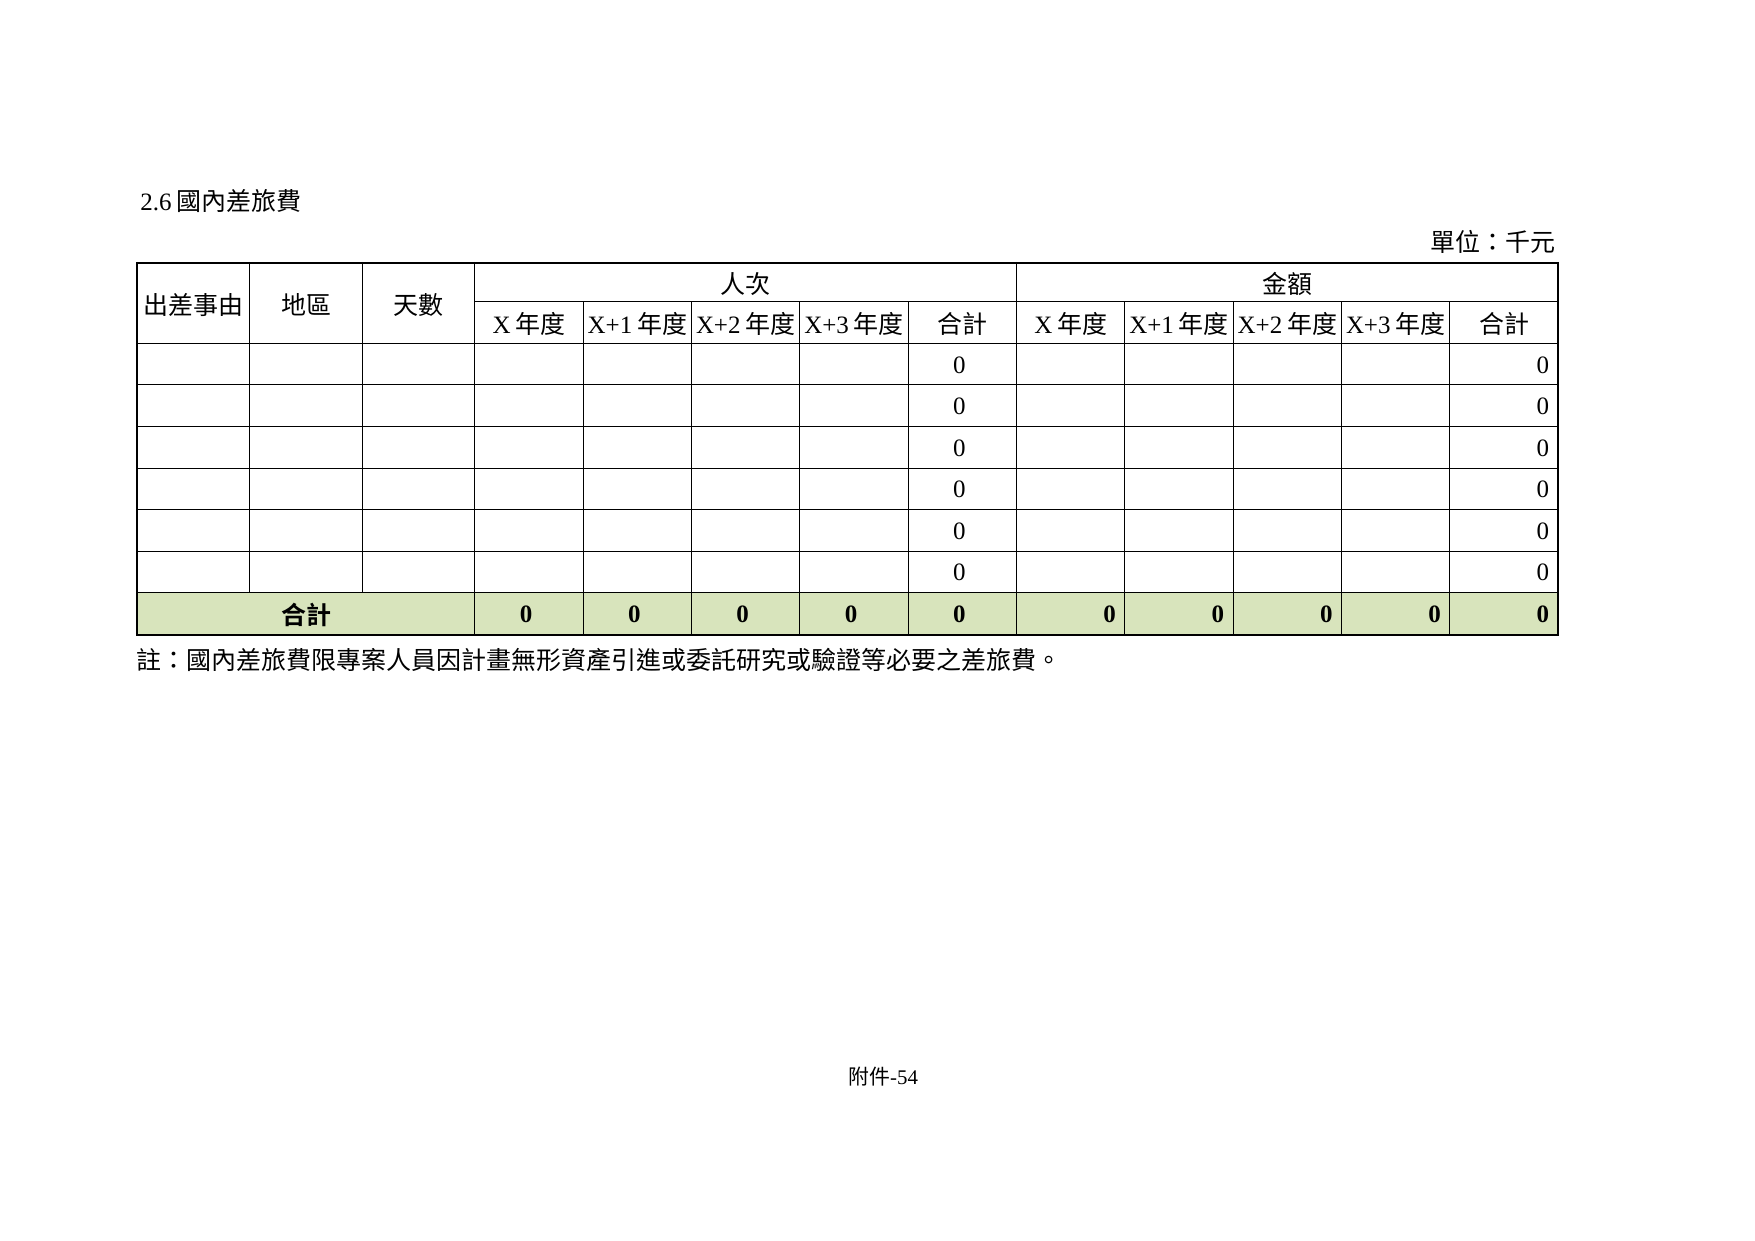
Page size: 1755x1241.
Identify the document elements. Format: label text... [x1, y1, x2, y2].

table_cell [1234, 427, 1341, 467]
table_cell 0 [1017, 593, 1124, 634]
table_cell [1342, 344, 1449, 384]
table_cell [138, 469, 249, 509]
table_cell [250, 385, 362, 426]
table_cell X年度 [1017, 302, 1124, 343]
table_cell [363, 385, 474, 426]
table_cell [692, 385, 799, 426]
table_cell [1017, 344, 1124, 384]
table_cell [1017, 510, 1124, 551]
table_cell X+3年度 [1342, 302, 1449, 343]
table_cell [584, 552, 691, 592]
table_cell 0 [1450, 385, 1557, 426]
table_cell [1234, 344, 1341, 384]
table_cell 地區 [250, 264, 362, 343]
table_cell [692, 552, 799, 592]
table_cell [800, 510, 908, 551]
table_cell 0 [909, 469, 1016, 509]
table_cell 0 [909, 385, 1016, 426]
table_cell 0 [909, 344, 1016, 384]
table_cell [1342, 385, 1449, 426]
table_cell [584, 510, 691, 551]
table_cell 0 [909, 510, 1016, 551]
table_cell [1234, 510, 1341, 551]
table_cell [584, 385, 691, 426]
table_cell 金額 [1017, 264, 1557, 301]
table_cell 0 [1450, 427, 1557, 467]
table_cell X+1年度 [1125, 302, 1233, 343]
table_cell [584, 344, 691, 384]
table_cell [250, 469, 362, 509]
table_cell X+2年度 [692, 302, 799, 343]
table_cell [1342, 510, 1449, 551]
table_cell 0 [1342, 593, 1449, 634]
table_cell [584, 427, 691, 467]
table_cell [692, 469, 799, 509]
table_cell 0 [909, 552, 1016, 592]
table_cell [363, 427, 474, 467]
table_cell 0 [1234, 593, 1341, 634]
table_cell [363, 552, 474, 592]
table_cell 0 [692, 593, 799, 634]
table_cell [250, 344, 362, 384]
table_cell [138, 510, 249, 551]
table_cell [363, 510, 474, 551]
table_cell [1234, 469, 1341, 509]
table_cell [800, 552, 908, 592]
table_cell [1342, 427, 1449, 467]
table_cell 單位：千元 [137, 220, 1558, 262]
table_cell 合計 [909, 302, 1016, 343]
table_cell [475, 385, 583, 426]
table_cell [475, 469, 583, 509]
table_cell 0 [1450, 552, 1557, 592]
table_cell [475, 552, 583, 592]
table_cell [1017, 427, 1124, 467]
table_cell [1125, 385, 1233, 426]
table_cell [475, 344, 583, 384]
table_cell [1234, 552, 1341, 592]
table_cell 出差事由 [138, 264, 249, 343]
table_cell 0 [1450, 469, 1557, 509]
table_cell 0 [800, 593, 908, 634]
table_cell X+3年度 [800, 302, 908, 343]
table_cell [800, 469, 908, 509]
table_cell [363, 344, 474, 384]
table_cell [1125, 427, 1233, 467]
table_cell [475, 427, 583, 467]
table_cell [692, 510, 799, 551]
table_cell [363, 469, 474, 509]
table_cell [475, 510, 583, 551]
table_cell X+2年度 [1234, 302, 1341, 343]
table_cell X+1年度 [584, 302, 691, 343]
table_cell [800, 385, 908, 426]
table_cell 天數 [363, 264, 474, 343]
table_cell 0 [584, 593, 691, 634]
table_cell [138, 552, 249, 592]
table_cell 0 [909, 593, 1016, 634]
table_cell [1125, 344, 1233, 384]
table_cell [138, 344, 249, 384]
table_cell [138, 385, 249, 426]
table_cell [1342, 552, 1449, 592]
table_cell [800, 344, 908, 384]
table_cell [1342, 469, 1449, 509]
table_cell [250, 510, 362, 551]
table_cell 0 [1450, 593, 1557, 634]
table_cell 合計 [138, 593, 474, 634]
table_cell [584, 469, 691, 509]
table_cell 0 [1450, 510, 1557, 551]
table_cell [692, 344, 799, 384]
table_cell [138, 427, 249, 467]
table_cell 人次 [475, 264, 1016, 301]
text 註：國內差旅費限專案人員因計畫無形資產引進或委託研究或驗證等必要之差旅費。 [136, 636, 1630, 677]
table_cell [1125, 469, 1233, 509]
table_cell X年度 [475, 302, 583, 343]
table_cell [800, 427, 908, 467]
table_cell [1125, 552, 1233, 592]
table_cell [250, 552, 362, 592]
table_cell [692, 427, 799, 467]
table_header 2.6國內差旅費 [137, 179, 1558, 220]
table_cell [1017, 552, 1124, 592]
table_cell 合計 [1450, 302, 1557, 343]
table_cell [1234, 385, 1341, 426]
table_cell 0 [1125, 593, 1233, 634]
table_cell 0 [475, 593, 583, 634]
table_cell 0 [1450, 344, 1557, 384]
table_cell 0 [909, 427, 1016, 467]
table_cell [250, 427, 362, 467]
table_cell [1017, 385, 1124, 426]
table_cell [1125, 510, 1233, 551]
table_cell [1017, 469, 1124, 509]
